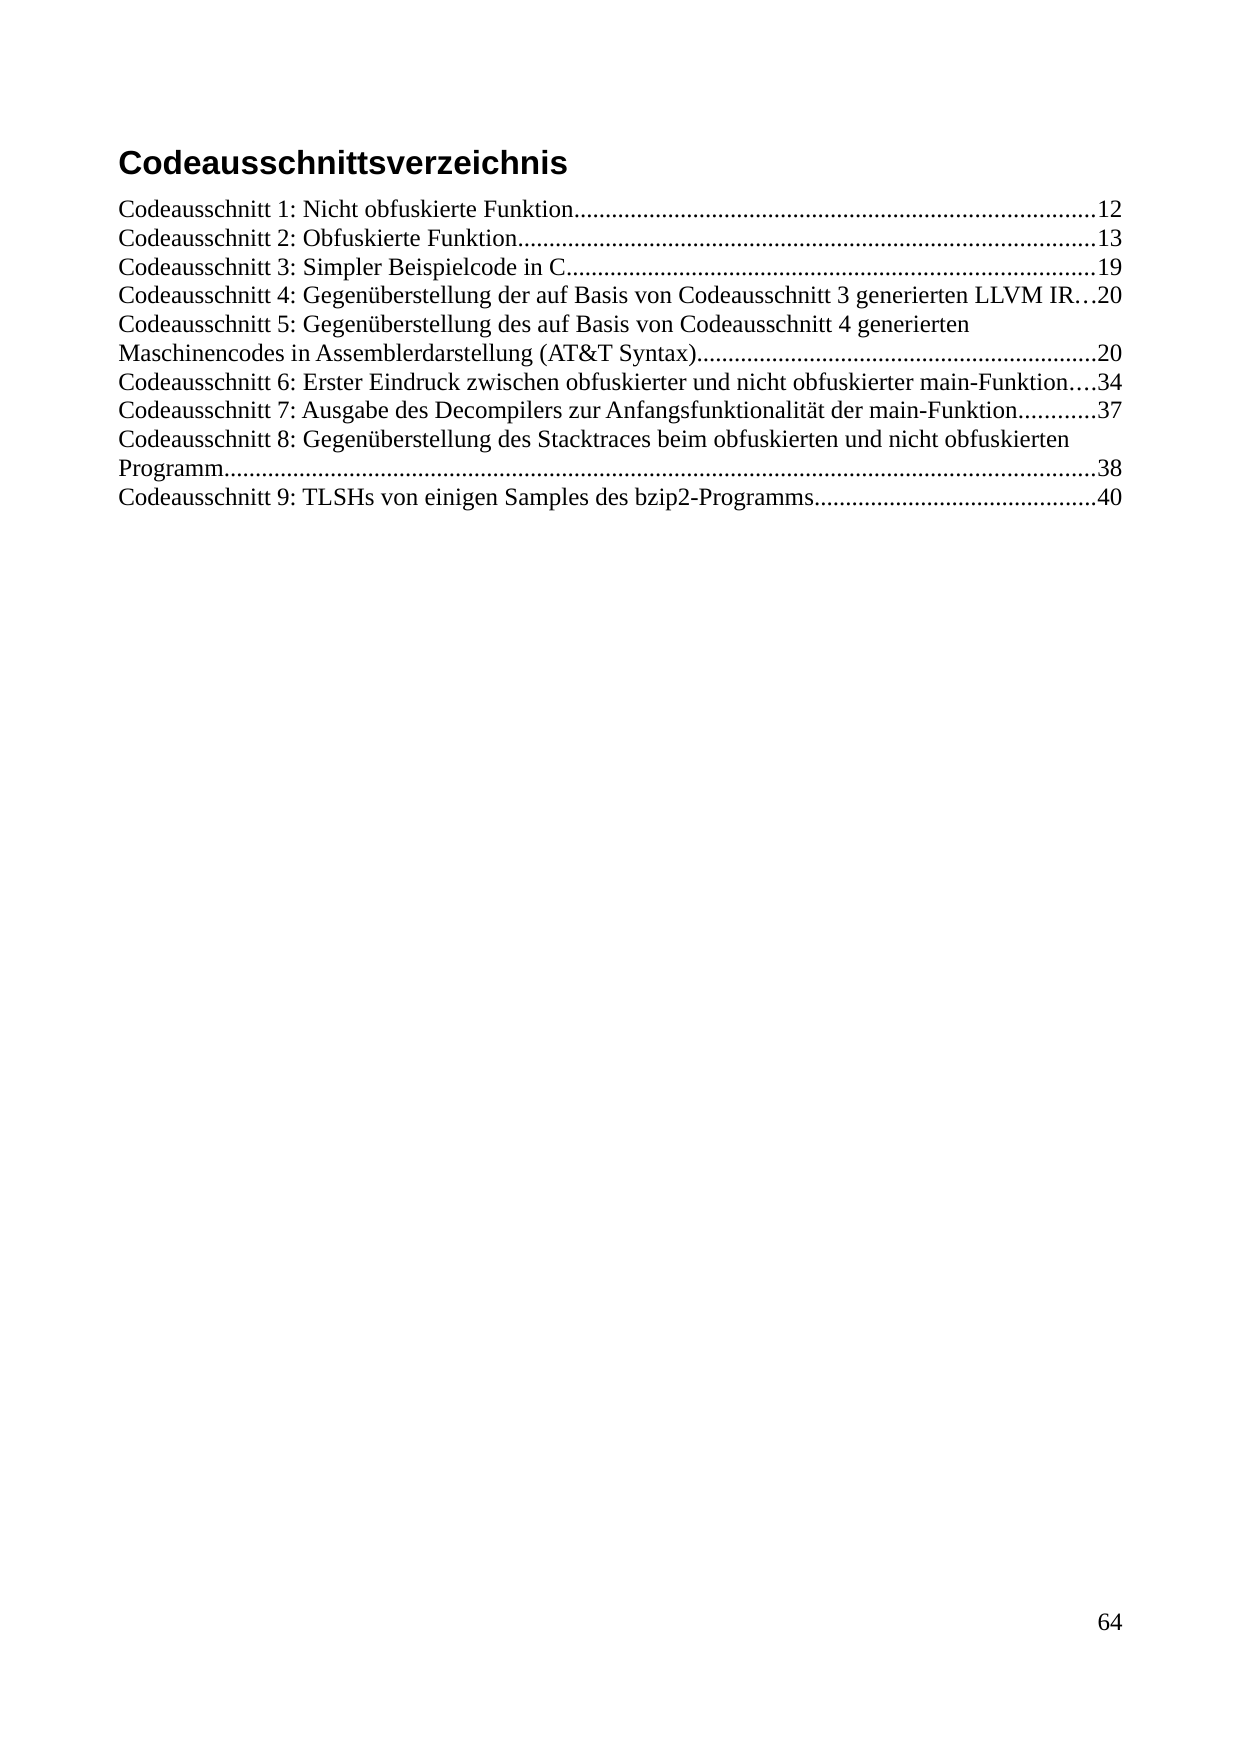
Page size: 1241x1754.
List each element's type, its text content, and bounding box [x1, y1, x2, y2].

text Codeausschnitt 1: Nicht obfuskierte Funktion 12 [118, 194, 1122, 223]
text Codeausschnitt 8: Gegenüberstellung des Stacktraces beim obfuskierten und nicht obfuskierten Programm 38 [118, 424, 1122, 482]
subtitle Codeausschnittsverzeichnis [118, 143, 1122, 182]
text Codeausschnitt 9: TLSHs von einigen Samples des bzip2-Programms 40 [118, 482, 1122, 510]
text Codeausschnitt 4: Gegenüberstellung der auf Basis von Codeausschnitt 3 generierten LLVM IR 20 [118, 280, 1122, 309]
text Codeausschnitt 3: Simpler Beispielcode in C 19 [118, 252, 1122, 280]
text Codeausschnitt 5: Gegenüberstellung des auf Basis von Codeausschnitt 4 generierten Maschinencodes in Assemblerdarstellung (AT&T Syntax) 20 [118, 309, 1122, 367]
text Codeausschnitt 6: Erster Eindruck zwischen obfuskierter und nicht obfuskierter main-Funktion 34 [118, 367, 1122, 395]
text Codeausschnitt 2: Obfuskierte Funktion 13 [118, 223, 1122, 252]
text Codeausschnitt 7: Ausgabe des Decompilers zur Anfangsfunktionalität der main-Funktion 37 [118, 395, 1122, 424]
